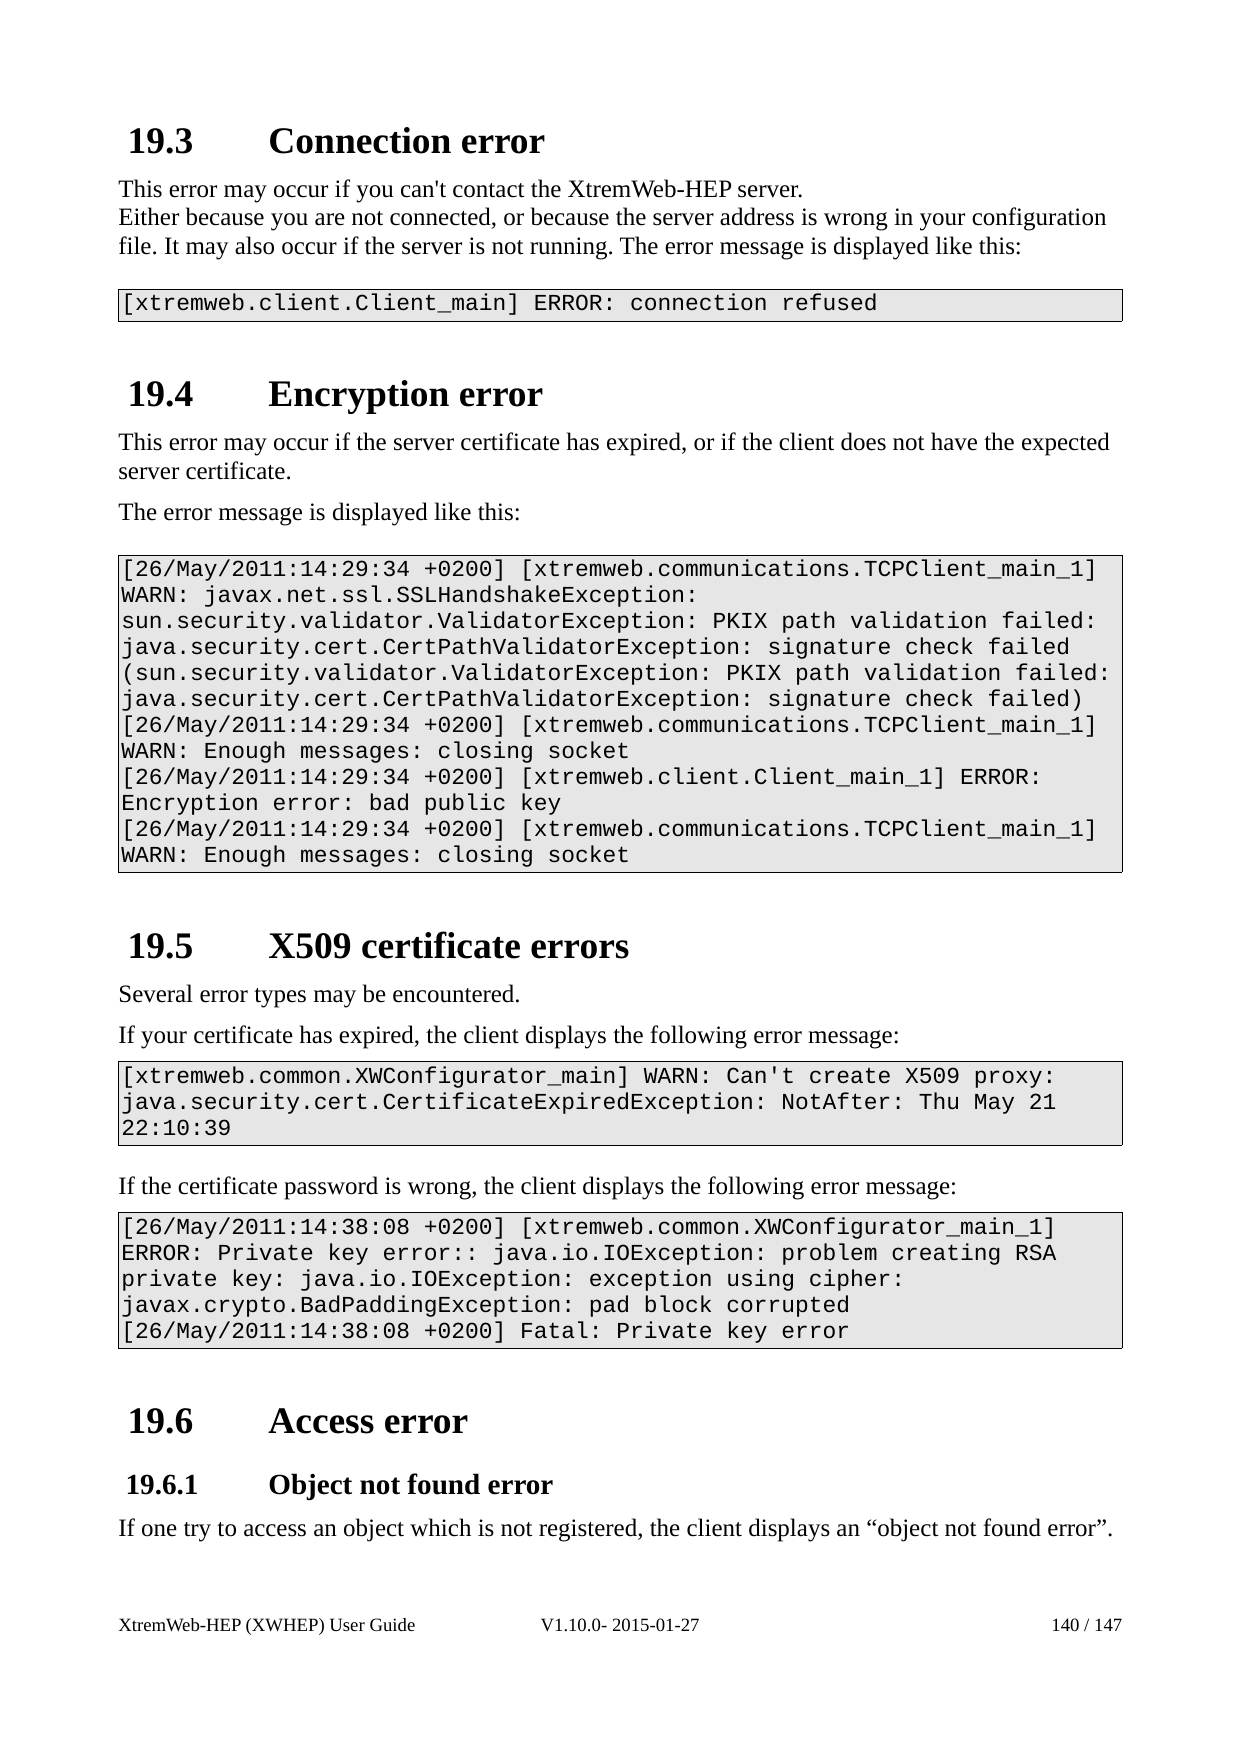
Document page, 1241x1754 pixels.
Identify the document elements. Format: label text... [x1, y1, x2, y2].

text This error may occur if the server certificate has expired, or if the client does not have the expected server certificate. [118, 427, 1122, 485]
subtitle Connection error [118, 118, 1122, 161]
text Either because you are not connected, or because the server address is wrong in your configuration file. It may also occur if the server is not running. The error message is displayed like this: [118, 202, 1122, 260]
text [26/May/2011:14:38:08 +0200] [xtremweb.common.XWConfigurator_main_1] ERROR: Private key error:: java.io.IOException: problem creating RSA private key: java.io.IOException: exception using cipher: javax.crypto.BadPaddingException: pad block corrupted [119, 1213, 1122, 1316]
text [26/May/2011:14:38:08 +0200] Fatal: Private key error [119, 1316, 1122, 1348]
text [xtremweb.client.Client_main] ERROR: connection refused [119, 290, 1122, 321]
text Several error types may be encountered. [118, 979, 1122, 1007]
text This error may occur if you can't contact the XtremWeb-HEP server. [118, 174, 1122, 202]
text [26/May/2011:14:29:34 +0200] [xtremweb.communications.TCPClient_main_1] WARN: Enough messages: closing socket [119, 814, 1122, 872]
text The error message is displayed like this: [118, 497, 1122, 526]
subtitle Object not found error [118, 1467, 1122, 1501]
text [26/May/2011:14:29:34 +0200] [xtremweb.communications.TCPClient_main_1] WARN: Enough messages: closing socket [119, 710, 1122, 762]
subtitle X509 certificate errors [118, 923, 1122, 966]
text [26/May/2011:14:29:34 +0200] [xtremweb.client.Client_main_1] ERROR: Encryption error: bad public key [119, 762, 1122, 814]
text If one try to access an object which is not registered, the client displays an “object not found error”. [118, 1513, 1122, 1542]
text [xtremweb.common.XWConfigurator_main] WARN: Can't create X509 proxy: java.security.cert.CertificateExpiredException: NotAfter: Thu May 21 22:10:39 [119, 1062, 1122, 1145]
text [26/May/2011:14:29:34 +0200] [xtremweb.communications.TCPClient_main_1] WARN: javax.net.ssl.SSLHandshakeException: sun.security.validator.ValidatorException: PKIX path validation failed: java.security.cert.CertPathValidatorException: signature check failed (sun.security.validator.ValidatorException: PKIX path validation failed: java.security.cert.CertPathValidatorException: signature check failed) [119, 556, 1122, 710]
subtitle Encryption error [118, 372, 1122, 415]
text If the certificate password is wrong, the client displays the following error message: [118, 1171, 1122, 1200]
subtitle Access error [118, 1399, 1122, 1442]
text If your certificate has expired, the client displays the following error message: [118, 1020, 1122, 1049]
